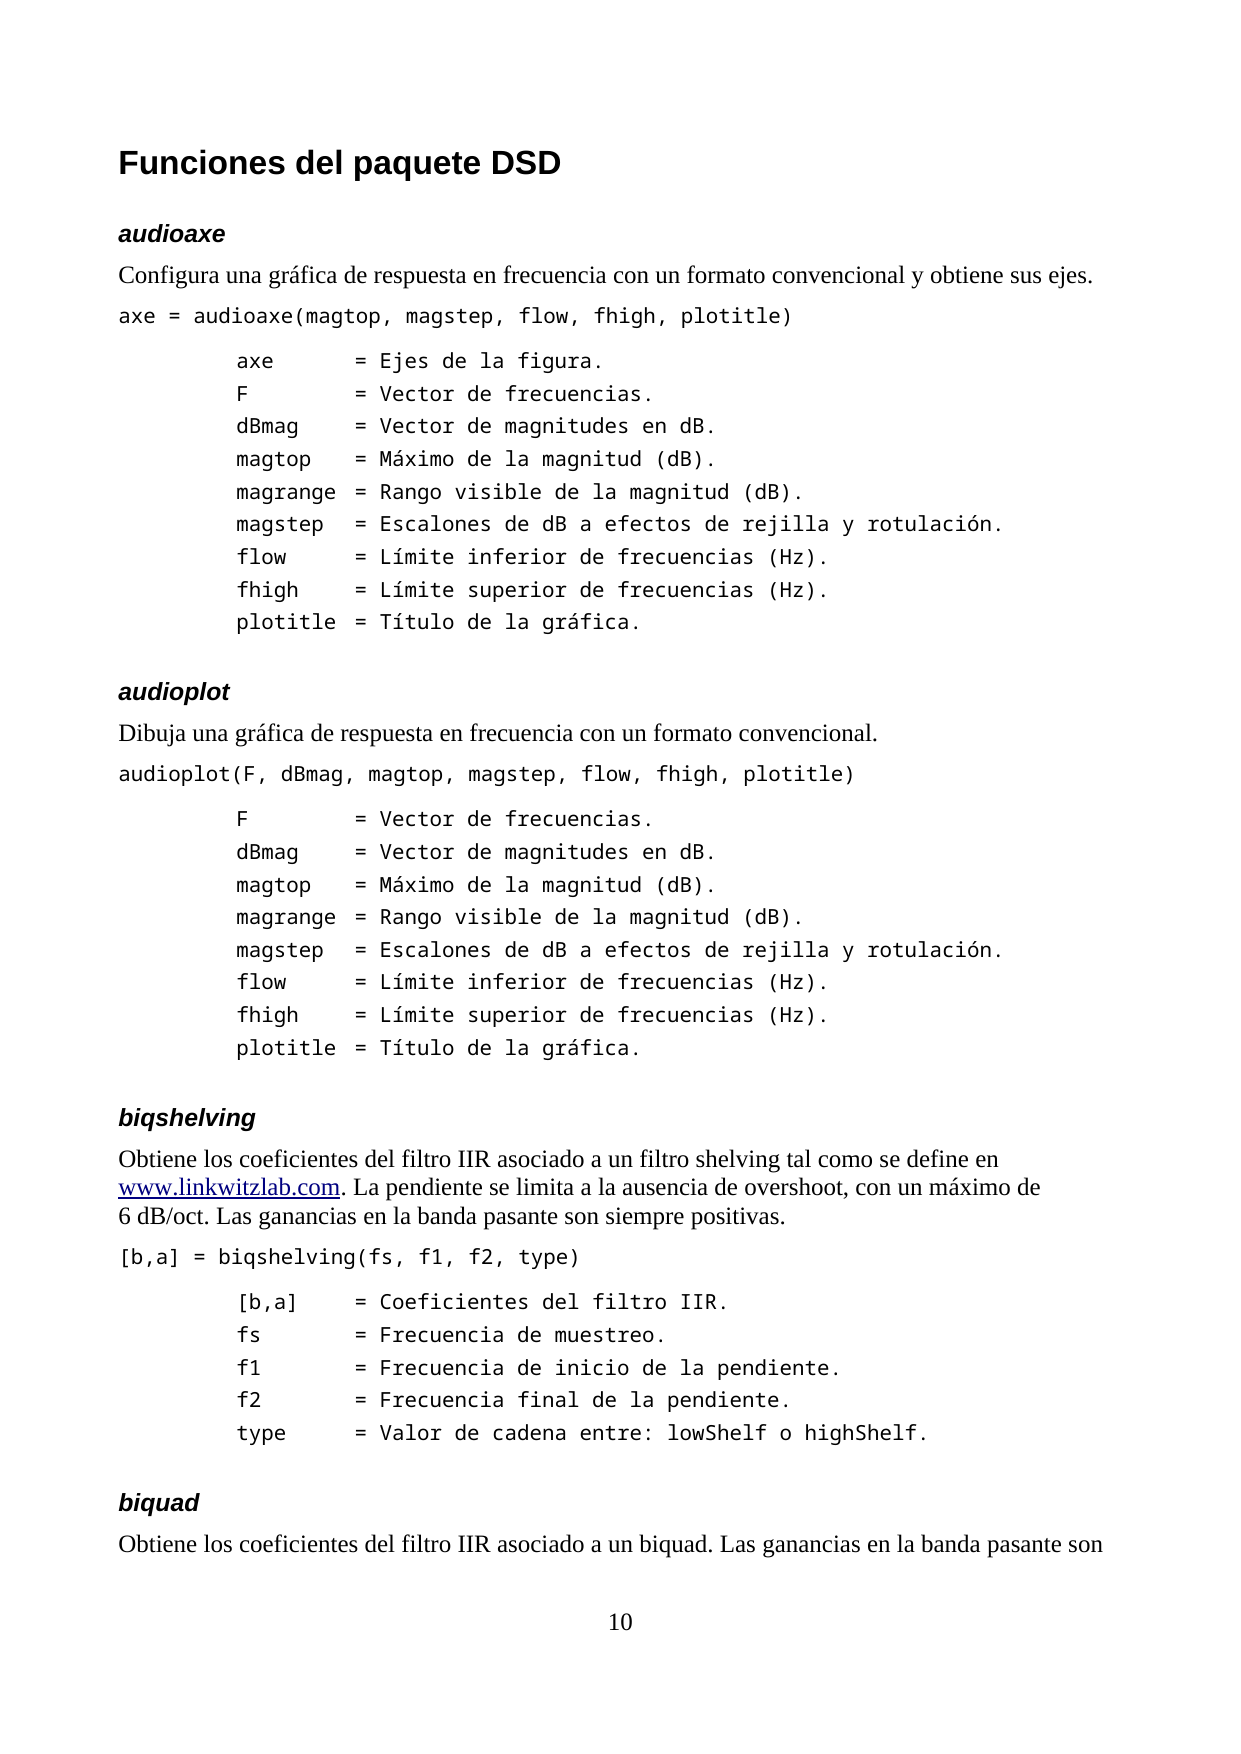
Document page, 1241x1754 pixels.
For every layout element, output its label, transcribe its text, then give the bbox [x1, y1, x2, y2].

text axe = Ejes de la figura. F = Vector de frecuencias. dBmag = Vector de magnitudes en dB. magtop = Máximo de la magnitud (dB). magrange = Rango visible de la magnitud (dB). magstep = Escalones de dB a efectos de rejilla y rotulación. flow = Límite inferior de frecuencias (Hz). fhigh = Límite superior de frecuencias (Hz). plotitle = Título de la gráfica. [118, 346, 1122, 636]
text audioplot(F, dBmag, magtop, magstep, flow, fhigh, plotitle) [118, 759, 1122, 788]
subtitle biqshelving [118, 1103, 1122, 1131]
subtitle biquad [118, 1488, 1122, 1516]
text Obtiene los coeficientes del filtro IIR asociado a un filtro shelving tal como se define en www.linkwitzlab.com. La pendiente se limita a la ausencia de overshoot, con un máximo de 6 dB/oct. Las ganancias en la banda pasante son siempre positivas. [118, 1144, 1122, 1230]
text Configura una gráfica de respuesta en frecuencia con un formato convencional y obtiene sus ejes. [118, 260, 1122, 289]
subtitle audioaxe [118, 219, 1122, 248]
text Dibuja una gráfica de respuesta en frecuencia con un formato convencional. [118, 718, 1122, 747]
text [b,a] = Coeficientes del filtro IIR. fs = Frecuencia de muestreo. f1 = Frecuencia de inicio de la pendiente. f2 = Frecuencia final de la pendiente. type = Valor de cadena entre: lowShelf o highShelf. [118, 1287, 1122, 1446]
text Obtiene los coeficientes del filtro IIR asociado a un biquad. Las ganancias en la banda pasante son [118, 1529, 1122, 1558]
text [b,a] = biqshelving(fs, f1, f2, type) [118, 1242, 1122, 1271]
subtitle Funciones del paquete DSD [118, 143, 1122, 182]
subtitle audioplot [118, 677, 1122, 706]
text F = Vector de frecuencias. dBmag = Vector de magnitudes en dB. magtop = Máximo de la magnitud (dB). magrange = Rango visible de la magnitud (dB). magstep = Escalones de dB a efectos de rejilla y rotulación. flow = Límite inferior de frecuencias (Hz). fhigh = Límite superior de frecuencias (Hz). plotitle = Título de la gráfica. [118, 804, 1122, 1061]
text axe = audioaxe(magtop, magstep, flow, fhigh, plotitle) [118, 301, 1122, 330]
